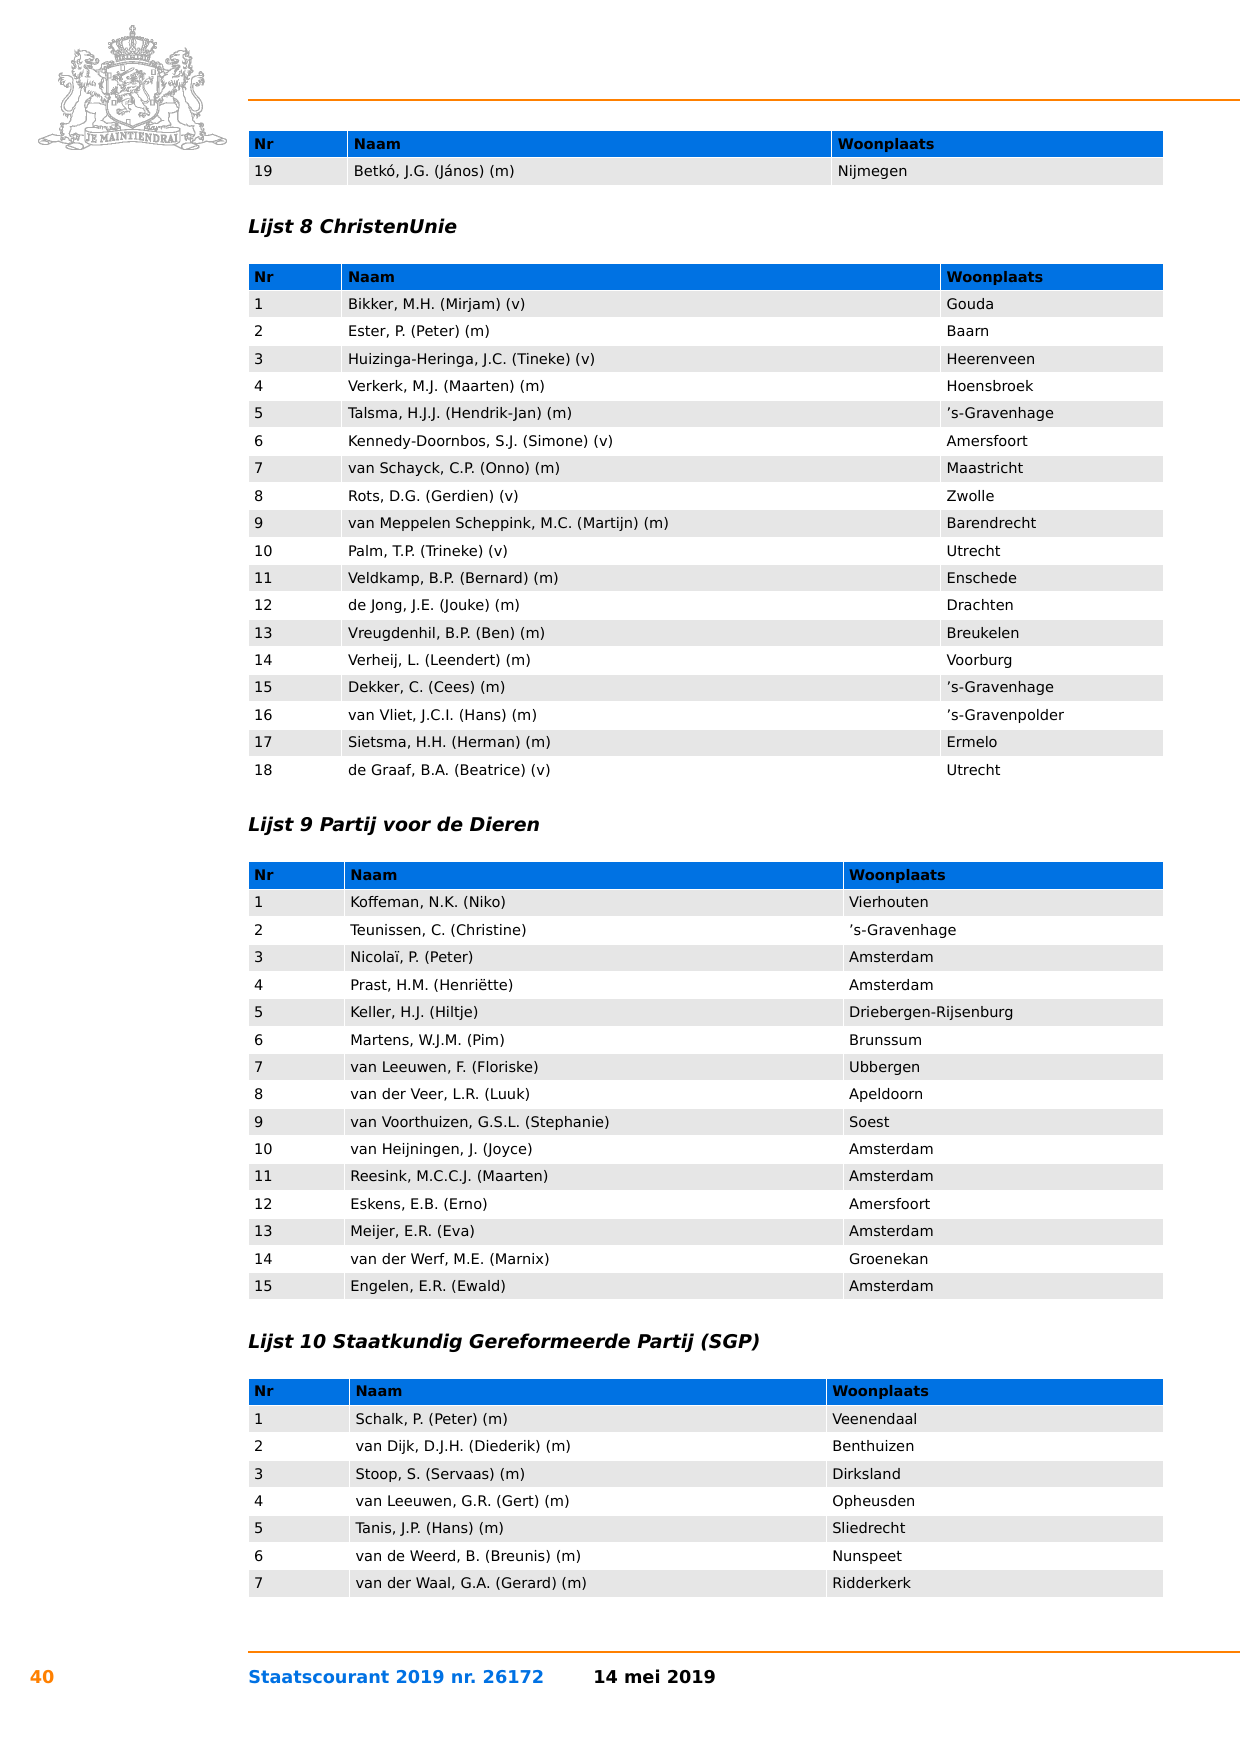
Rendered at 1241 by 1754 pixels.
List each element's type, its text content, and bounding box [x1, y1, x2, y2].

table_cell Koffeman, N.K. (Niko) [345, 890, 843, 916]
table_cell van Heijningen, J. (Joyce) [345, 1136, 843, 1163]
table_cell van Meppelen Scheppink, M.C. (Martijn) (m) [342, 510, 940, 537]
table_cell 19 [249, 158, 347, 185]
table_cell 11 [249, 565, 341, 591]
table_cell Groenekan [844, 1246, 1163, 1272]
table_header Naam [348, 131, 831, 157]
table_cell 17 [249, 730, 341, 756]
table_cell 14 [249, 647, 341, 674]
table_cell Amsterdam [844, 1164, 1163, 1190]
table_cell Brunssum [844, 1027, 1163, 1053]
table_cell Utrecht [941, 757, 1163, 783]
table_cell Ridderkerk [827, 1570, 1163, 1597]
table_cell Tanis, J.P. (Hans) (m) [350, 1516, 826, 1542]
table_cell van Dijk, D.J.H. (Diederik) (m) [350, 1434, 826, 1460]
table_header Nr [249, 1379, 349, 1405]
table_cell 4 [249, 373, 341, 400]
table_cell Zwolle [941, 483, 1163, 509]
table_cell 5 [249, 999, 344, 1026]
table_cell 2 [249, 319, 341, 345]
table_cell 1 [249, 890, 344, 916]
table_cell 6 [249, 428, 341, 454]
table_cell Keller, H.J. (Hiltje) [345, 999, 843, 1026]
table_cell 7 [249, 456, 341, 482]
table_cell Opheusden [827, 1488, 1163, 1514]
table_cell Barendrecht [941, 510, 1163, 537]
table_cell 6 [249, 1543, 349, 1569]
table_cell Dekker, C. (Cees) (m) [342, 675, 940, 701]
table_cell Ermelo [941, 730, 1163, 756]
table_cell 16 [249, 702, 341, 728]
table_cell Voorburg [941, 647, 1163, 674]
table_cell de Graaf, B.A. (Beatrice) (v) [342, 757, 940, 783]
subtitle Lijst 10 Staatkundig Gereformeerde Partij (SGP) [248, 1331, 1163, 1353]
table_cell 15 [249, 675, 341, 701]
table_cell Nijmegen [832, 158, 1163, 185]
table_cell Kennedy-Doornbos, S.J. (Simone) (v) [342, 428, 940, 454]
table_header Nr [249, 131, 347, 157]
table_cell Vreugdenhil, B.P. (Ben) (m) [342, 620, 940, 646]
table_cell Baarn [941, 319, 1163, 345]
table_cell 10 [249, 538, 341, 564]
table_cell Dirksland [827, 1461, 1163, 1487]
table_header Nr [249, 862, 344, 889]
table_cell Palm, T.P. (Trineke) (v) [342, 538, 940, 564]
table_cell van Leeuwen, G.R. (Gert) (m) [350, 1488, 826, 1514]
table_cell van der Werf, M.E. (Marnix) [345, 1246, 843, 1272]
table_cell Utrecht [941, 538, 1163, 564]
table_cell 6 [249, 1027, 344, 1053]
table_cell 2 [249, 1434, 349, 1460]
table_cell Schalk, P. (Peter) (m) [350, 1406, 826, 1432]
table_cell 8 [249, 483, 341, 509]
table_cell 15 [249, 1273, 344, 1299]
table_cell van der Waal, G.A. (Gerard) (m) [350, 1570, 826, 1597]
table_cell Breukelen [941, 620, 1163, 646]
table_cell 13 [249, 620, 341, 646]
table_cell 9 [249, 510, 341, 537]
table_cell 13 [249, 1219, 344, 1245]
table_cell 12 [249, 1191, 344, 1217]
table_cell 4 [249, 972, 344, 998]
table_cell 11 [249, 1164, 344, 1190]
table_header Naam [345, 862, 843, 889]
table_cell 1 [249, 1406, 349, 1432]
table_cell Amsterdam [844, 972, 1163, 998]
table_cell Ester, P. (Peter) (m) [342, 319, 940, 345]
table_cell Engelen, E.R. (Ewald) [345, 1273, 843, 1299]
table_cell Nicolaï, P. (Peter) [345, 945, 843, 971]
table_cell 5 [249, 401, 341, 427]
table_cell Heerenveen [941, 346, 1163, 372]
picture [38, 25, 227, 150]
table_header Woonplaats [827, 1379, 1163, 1405]
table_header Woonplaats [941, 264, 1163, 290]
table_cell Sliedrecht [827, 1516, 1163, 1542]
table_cell Drachten [941, 593, 1163, 619]
table_cell Enschede [941, 565, 1163, 591]
table_cell Prast, H.M. (Henriëtte) [345, 972, 843, 998]
table_cell Reesink, M.C.C.J. (Maarten) [345, 1164, 843, 1190]
table_cell Bikker, M.H. (Mirjam) (v) [342, 291, 940, 317]
table_header Naam [350, 1379, 826, 1405]
table_cell Amsterdam [844, 1219, 1163, 1245]
table_cell Betkó, J.G. (János) (m) [348, 158, 831, 185]
table_cell Amersfoort [941, 428, 1163, 454]
table_cell Veldkamp, B.P. (Bernard) (m) [342, 565, 940, 591]
table_cell Stoop, S. (Servaas) (m) [350, 1461, 826, 1487]
table_cell ’s-Gravenhage [844, 917, 1163, 943]
table_cell Rots, D.G. (Gerdien) (v) [342, 483, 940, 509]
table_cell 8 [249, 1081, 344, 1108]
table_cell Teunissen, C. (Christine) [345, 917, 843, 943]
table_cell Talsma, H.J.J. (Hendrik-Jan) (m) [342, 401, 940, 427]
table_cell Meijer, E.R. (Eva) [345, 1219, 843, 1245]
table_cell 12 [249, 593, 341, 619]
table_header Naam [342, 264, 940, 290]
table_cell van Schayck, C.P. (Onno) (m) [342, 456, 940, 482]
table_cell ’s-Gravenhage [941, 401, 1163, 427]
table_cell 10 [249, 1136, 344, 1163]
table_cell Nunspeet [827, 1543, 1163, 1569]
table_cell Martens, W.J.M. (Pim) [345, 1027, 843, 1053]
table_cell Sietsma, H.H. (Herman) (m) [342, 730, 940, 756]
table_cell Gouda [941, 291, 1163, 317]
table_cell Verheij, L. (Leendert) (m) [342, 647, 940, 674]
subtitle Lijst 8 ChristenUnie [248, 216, 1163, 238]
subtitle Lijst 9 Partij voor de Dieren [248, 814, 1163, 836]
table_cell 3 [249, 945, 344, 971]
table_cell 1 [249, 291, 341, 317]
table_cell Amersfoort [844, 1191, 1163, 1217]
table_cell Vierhouten [844, 890, 1163, 916]
table_cell Soest [844, 1109, 1163, 1135]
table_cell 4 [249, 1488, 349, 1514]
table_cell Huizinga-Heringa, J.C. (Tineke) (v) [342, 346, 940, 372]
table_header Woonplaats [832, 131, 1163, 157]
table_cell Ubbergen [844, 1054, 1163, 1080]
table_cell de Jong, J.E. (Jouke) (m) [342, 593, 940, 619]
table_cell Driebergen-Rijsenburg [844, 999, 1163, 1026]
table_cell Amsterdam [844, 1136, 1163, 1163]
table_cell Amsterdam [844, 945, 1163, 971]
table_cell Verkerk, M.J. (Maarten) (m) [342, 373, 940, 400]
table_cell 5 [249, 1516, 349, 1542]
table_cell van der Veer, L.R. (Luuk) [345, 1081, 843, 1108]
table_cell van Vliet, J.C.I. (Hans) (m) [342, 702, 940, 728]
table_cell 2 [249, 917, 344, 943]
table_cell ’s-Gravenhage [941, 675, 1163, 701]
table_cell Apeldoorn [844, 1081, 1163, 1108]
table_cell 3 [249, 1461, 349, 1487]
table_header Nr [249, 264, 341, 290]
table_cell Benthuizen [827, 1434, 1163, 1460]
table_cell van Voorthuizen, G.S.L. (Stephanie) [345, 1109, 843, 1135]
table_header Woonplaats [844, 862, 1163, 889]
table_cell 3 [249, 346, 341, 372]
table_cell 14 [249, 1246, 344, 1272]
table_cell 18 [249, 757, 341, 783]
table_cell Veenendaal [827, 1406, 1163, 1432]
table_cell Hoensbroek [941, 373, 1163, 400]
table_cell ’s-Gravenpolder [941, 702, 1163, 728]
table_cell van de Weerd, B. (Breunis) (m) [350, 1543, 826, 1569]
table_cell 9 [249, 1109, 344, 1135]
table_cell van Leeuwen, F. (Floriske) [345, 1054, 843, 1080]
table_cell 7 [249, 1054, 344, 1080]
table_cell Amsterdam [844, 1273, 1163, 1299]
table_cell 7 [249, 1570, 349, 1597]
table_cell Eskens, E.B. (Erno) [345, 1191, 843, 1217]
table_cell Maastricht [941, 456, 1163, 482]
